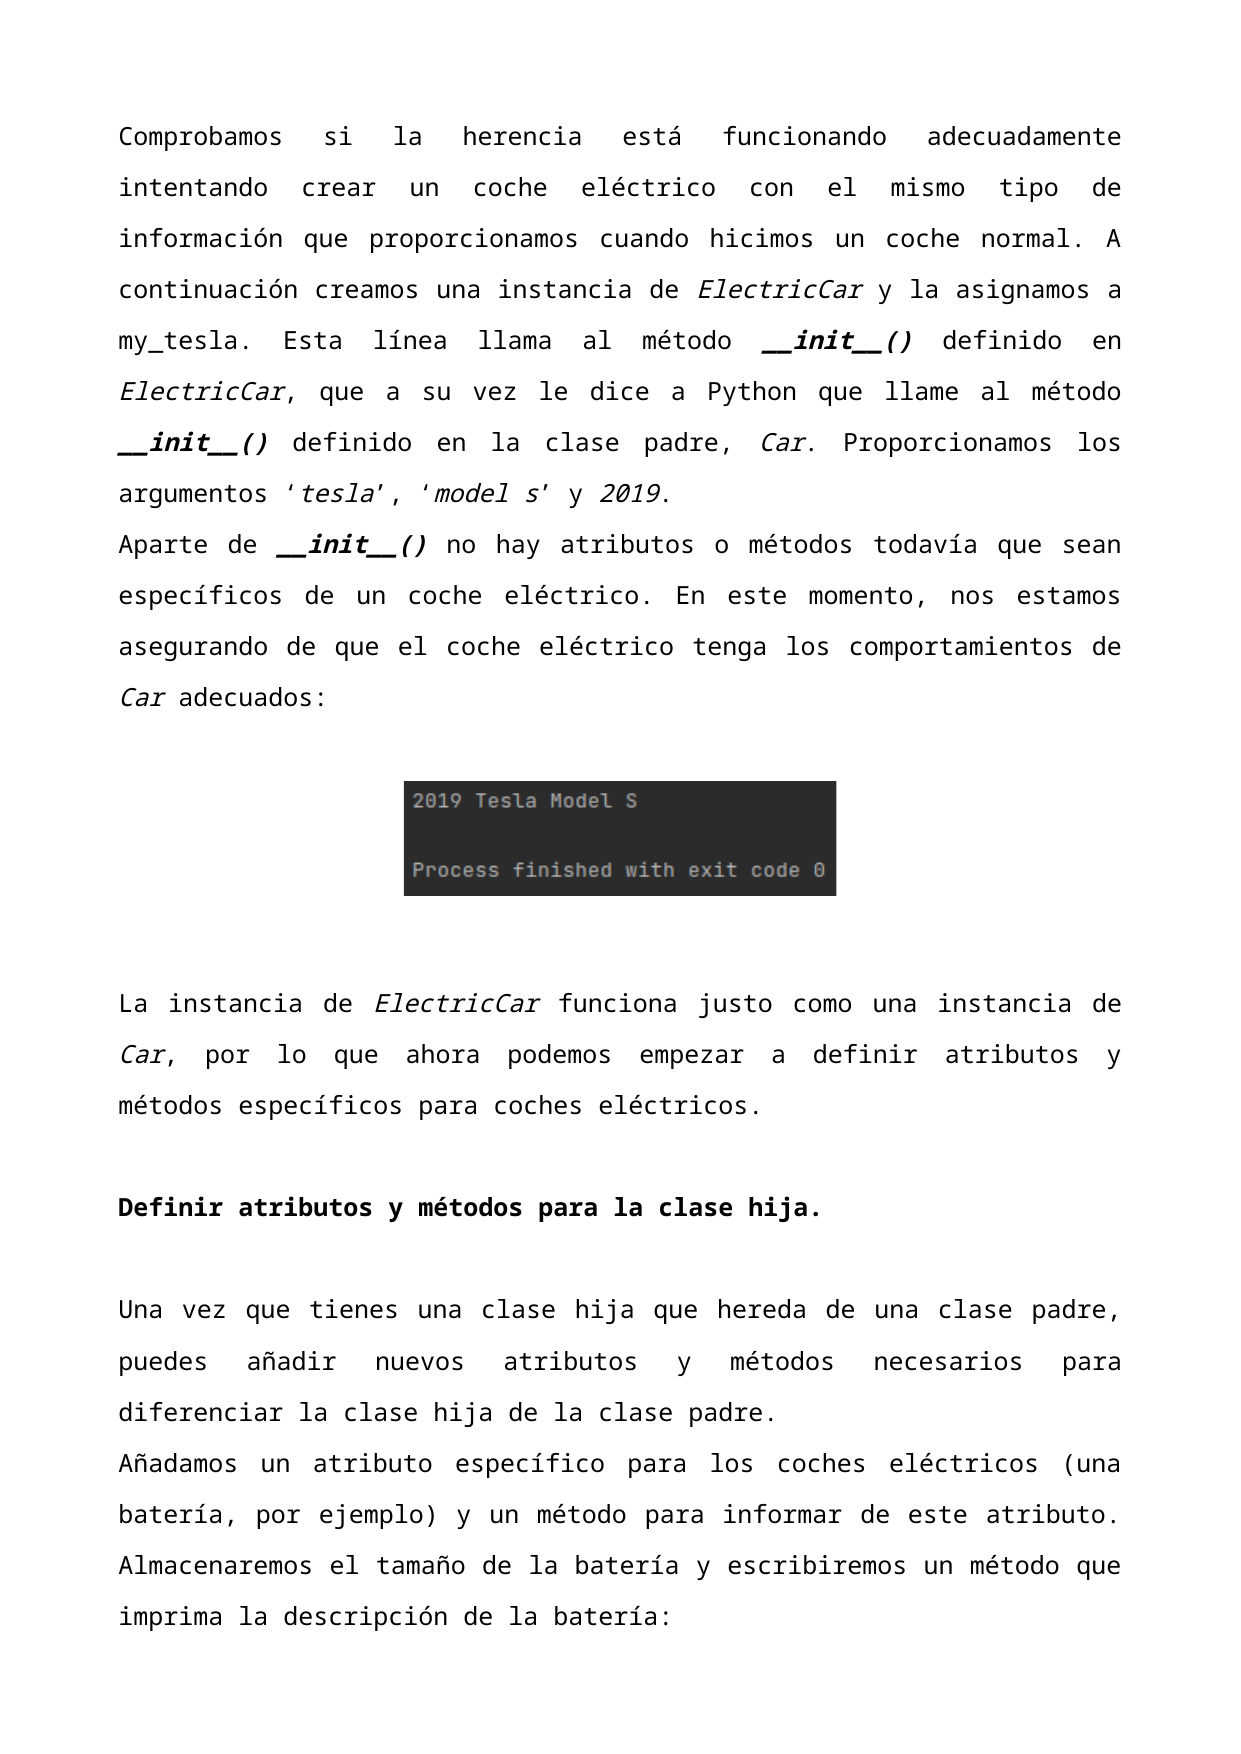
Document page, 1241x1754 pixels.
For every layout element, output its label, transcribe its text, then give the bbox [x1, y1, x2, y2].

text Añadamos un atributo específico para los coches eléctricos (una batería, por ejemplo) y un método para informar de este atributo. Almacenaremos el tamaño de la batería y escribiremos un método que imprima la descripción de la batería: [118, 1445, 1122, 1632]
text Comprobamos si la herencia está funcionando adecuadamente intentando crear un coche eléctrico con el mismo tipo de información que proporcionamos cuando hicimos un coche normal. A continuación creamos una instancia de ElectricCar y la asignamos a my_tesla. Esta línea llama al método __init__() definido en ElectricCar, que a su vez le dice a Python que llame al método __init__() definido en la clase padre, Car. Proporcionamos los argumentos ‘tesla’, ‘model s’ y 2019. [118, 118, 1122, 509]
text La instancia de ElectricCar funciona justo como una instancia de Car, por lo que ahora podemos empezar a definir atributos y métodos específicos para coches eléctricos. [118, 986, 1122, 1122]
picture [403, 781, 837, 896]
text Aparte de __init__() no hay atributos o métodos todavía que sean específicos de un coche eléctrico. En este momento, nos estamos asegurando de que el coche eléctrico tenga los comportamientos de Car adecuados: [118, 526, 1122, 714]
text Definir atributos y métodos para la clase hija. [118, 1190, 1122, 1224]
text Una vez que tienes una clase hija que hereda de una clase padre, puedes añadir nuevos atributos y métodos necesarios para diferenciar la clase hija de la clase padre. [118, 1292, 1122, 1428]
